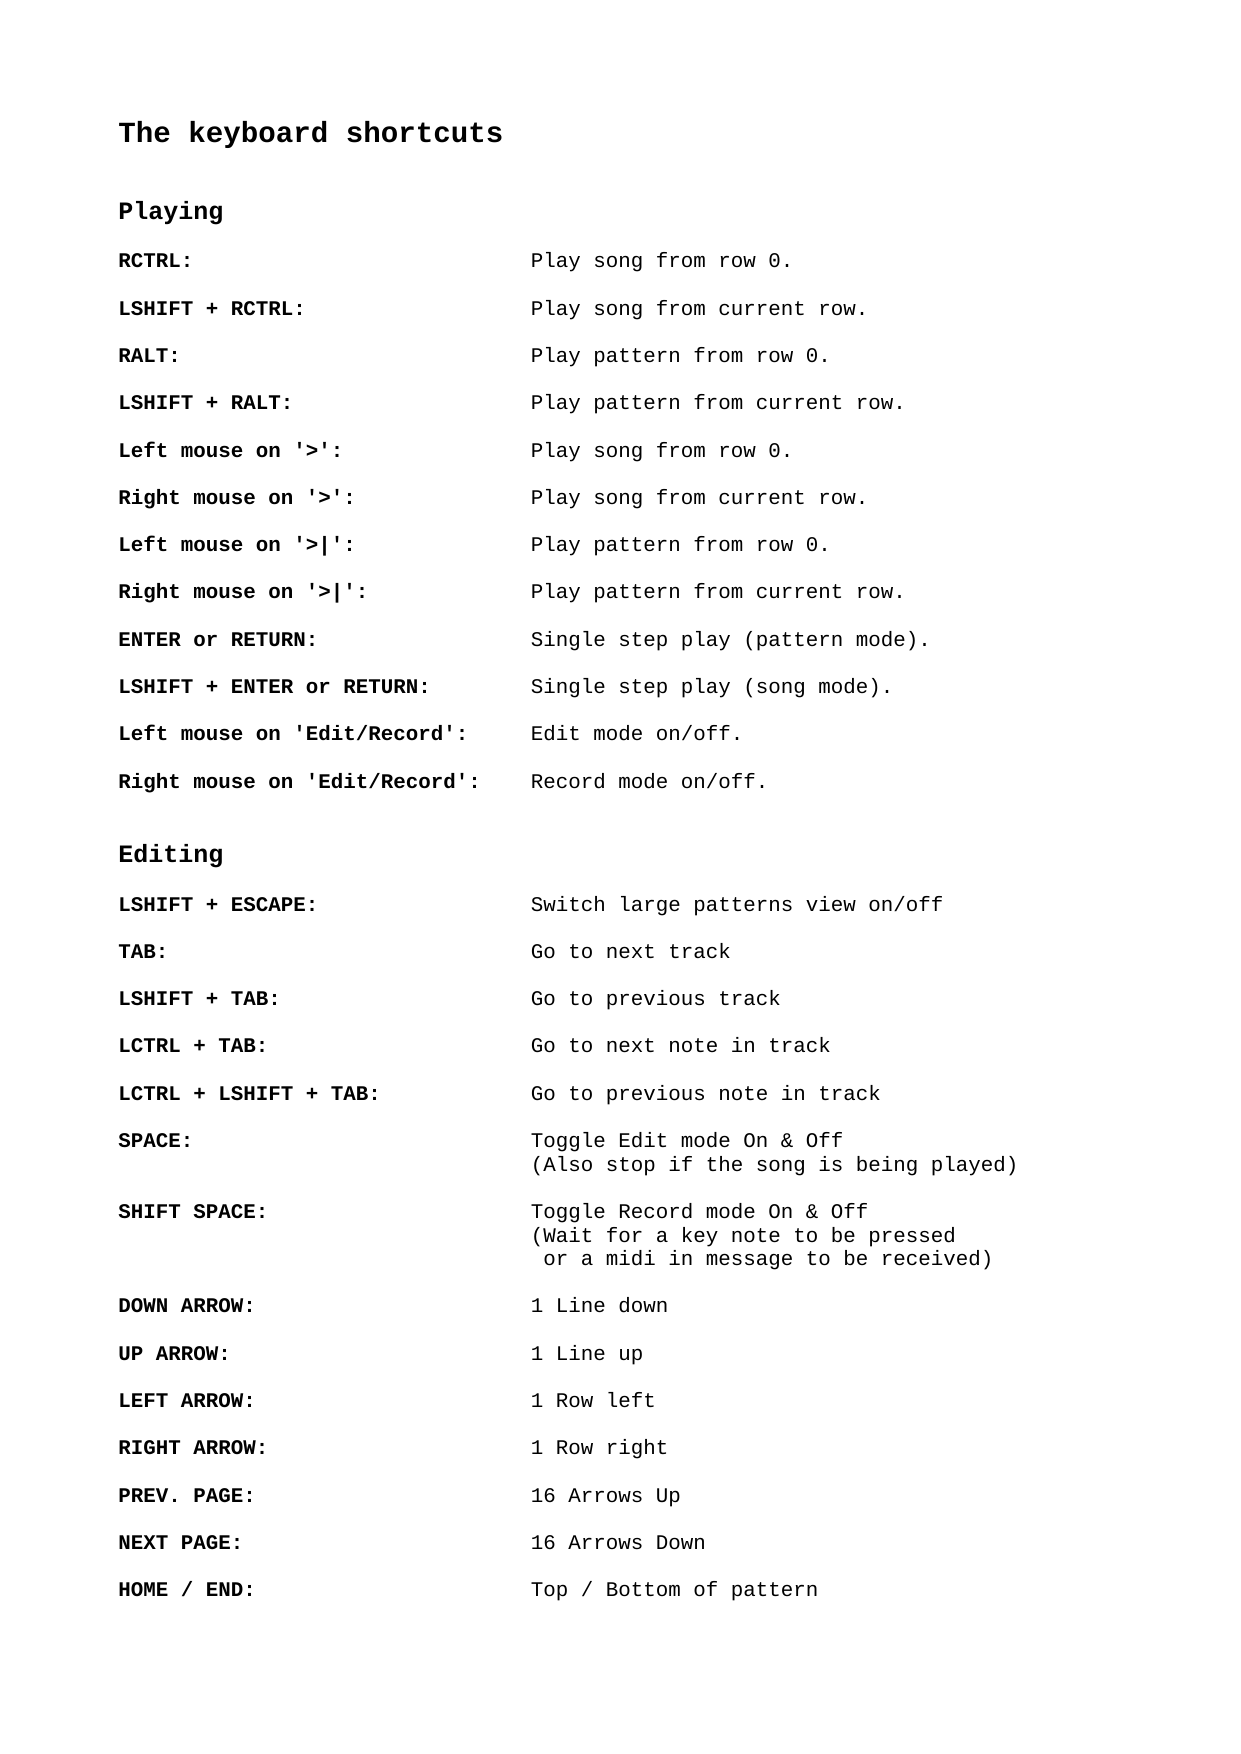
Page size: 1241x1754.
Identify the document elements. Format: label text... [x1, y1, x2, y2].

text PREV. PAGE: 16 Arrows Up [118, 1485, 1122, 1508]
text TAB: Go to next track [118, 941, 1122, 964]
text Left mouse on '>|': Play pattern from row 0. [118, 534, 1122, 558]
text Right mouse on '>': Play song from current row. [118, 487, 1122, 511]
text Editing [118, 842, 1122, 870]
text NEXT PAGE: 16 Arrows Down [118, 1532, 1122, 1556]
text DOWN ARROW: 1 Line down [118, 1296, 1122, 1319]
text The keyboard shortcuts [118, 118, 1122, 151]
text LSHIFT + RCTRL: Play song from current row. [118, 298, 1122, 321]
text Left mouse on 'Edit/Record': Edit mode on/off. [118, 723, 1122, 747]
text SPACE: Toggle Edit mode On & Off [118, 1130, 1122, 1154]
text Left mouse on '>': Play song from row 0. [118, 439, 1122, 463]
text or a midi in message to be received) [118, 1248, 1122, 1272]
text ENTER or RETURN: Single step play (pattern mode). [118, 629, 1122, 652]
text HOME / END: Top / Bottom of pattern [118, 1579, 1122, 1603]
text Right mouse on 'Edit/Record': Record mode on/off. [118, 771, 1122, 794]
text LEFT ARROW: 1 Row left [118, 1390, 1122, 1414]
text Playing [118, 198, 1122, 227]
text LCTRL + LSHIFT + TAB: Go to previous note in track [118, 1083, 1122, 1106]
text LSHIFT + TAB: Go to previous track [118, 988, 1122, 1012]
text Right mouse on '>|': Play pattern from current row. [118, 581, 1122, 605]
text RCTRL: Play song from row 0. [118, 250, 1122, 274]
text UP ARROW: 1 Line up [118, 1343, 1122, 1366]
text LSHIFT + ENTER or RETURN: Single step play (song mode). [118, 676, 1122, 700]
text (Wait for a key note to be pressed [118, 1224, 1122, 1248]
text LCTRL + TAB: Go to next note in track [118, 1035, 1122, 1059]
text LSHIFT + ESCAPE: Switch large patterns view on/off [118, 893, 1122, 917]
text RALT: Play pattern from row 0. [118, 345, 1122, 369]
text LSHIFT + RALT: Play pattern from current row. [118, 392, 1122, 416]
text SHIFT SPACE: Toggle Record mode On & Off [118, 1201, 1122, 1224]
text RIGHT ARROW: 1 Row right [118, 1437, 1122, 1461]
text (Also stop if the song is being played) [118, 1154, 1122, 1177]
